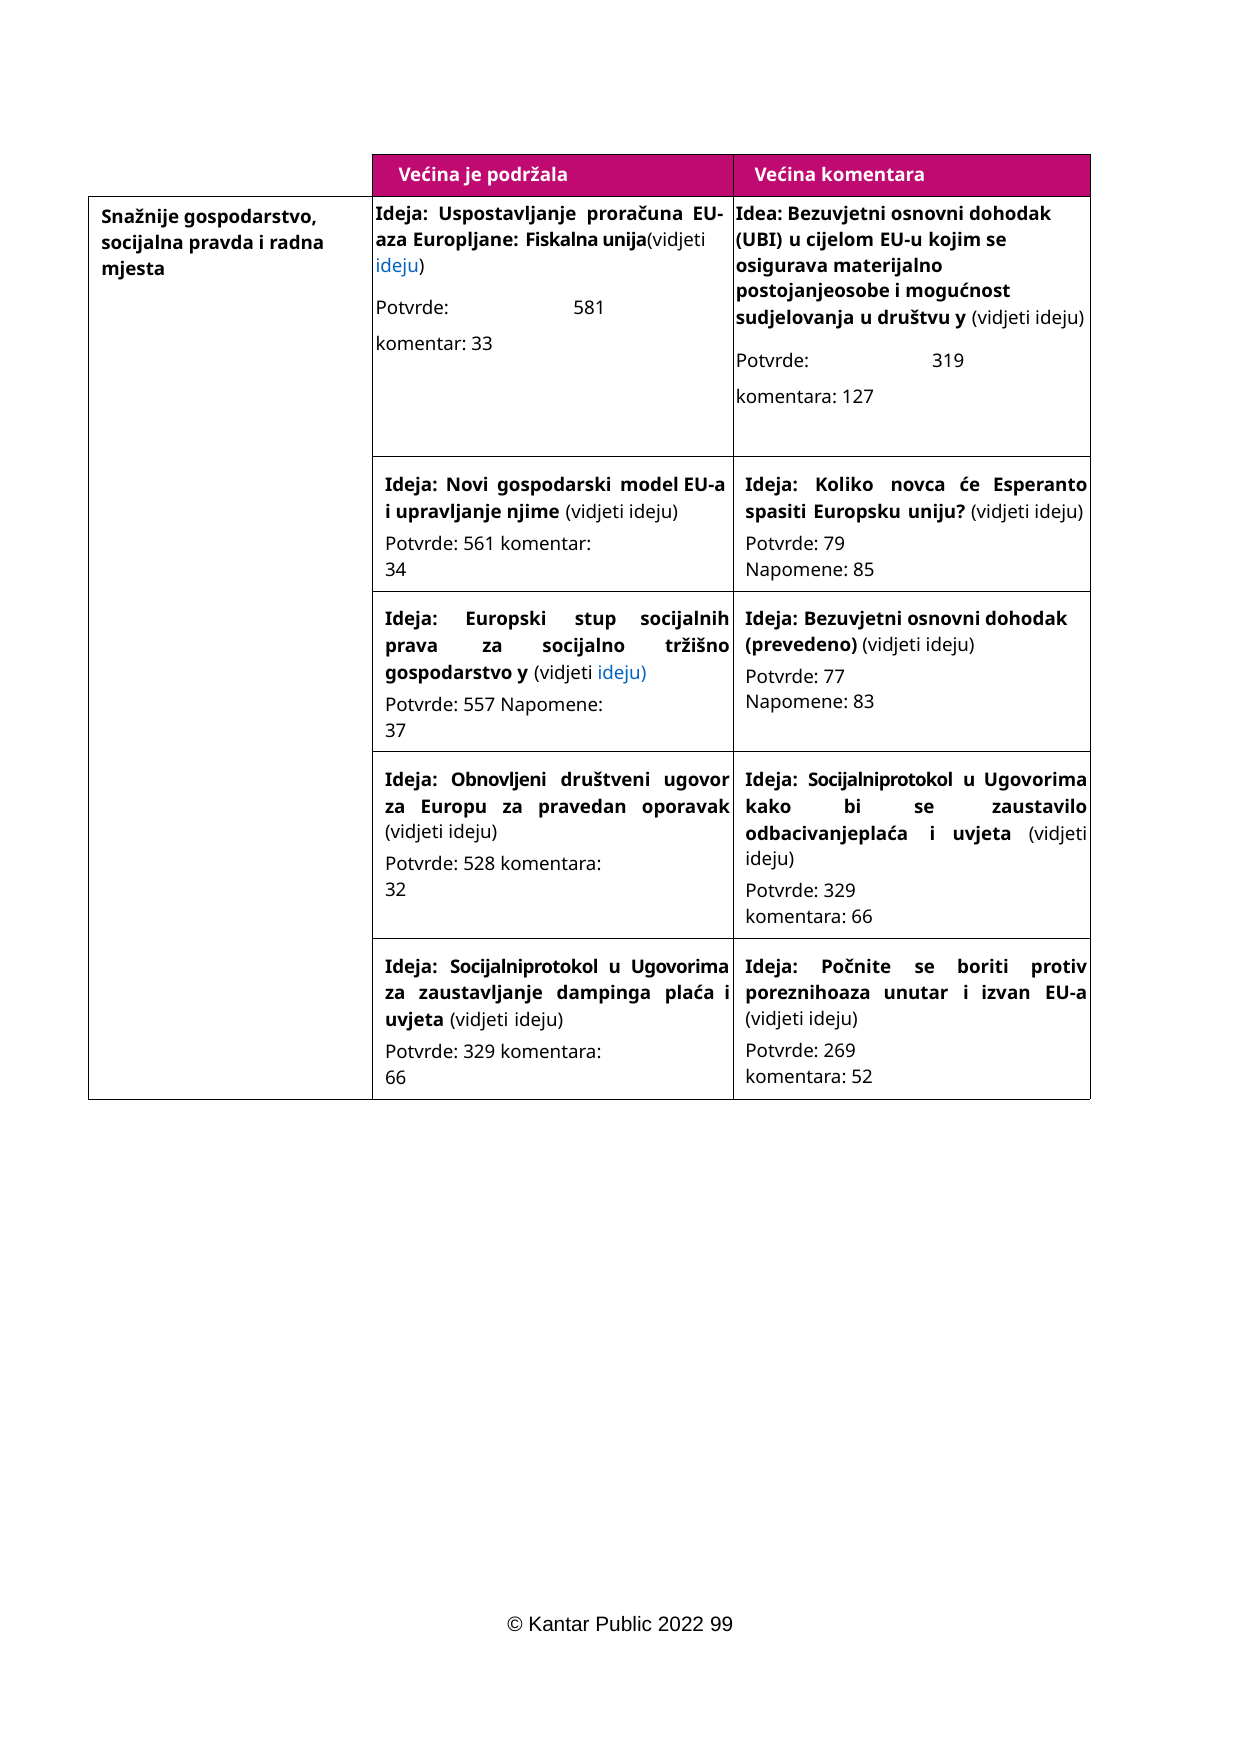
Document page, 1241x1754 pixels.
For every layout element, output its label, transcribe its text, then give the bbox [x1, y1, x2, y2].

table_cell Ideja: Europski stup socijalnih prava za socijalno tržišno gospodarstvo y (vidjeti ideju) Potvrde: 557 Napomene: 37 [373, 592, 733, 751]
table_header Većina je podržala [398, 155, 707, 196]
table_header [707, 155, 733, 196]
table_header [89, 154, 372, 196]
table_cell Ideja: Socijalniprotokol u Ugovorima za zaustavljanje dampinga plaća i uvjeta (vidjeti ideju) Potvrde: 329 komentara: 66 [373, 939, 733, 1098]
table_cell Ideja: Obnovljeni društveni ugovor za Europu za pravedan oporavak (vidjeti ideju) Potvrde: 528 komentara: 32 [373, 752, 733, 937]
table_cell Ideja: Bezuvjetni osnovni dohodak (prevedeno) (vidjeti ideju) Potvrde: 77 Napomene: 83 [734, 592, 1090, 751]
table_cell Ideja: Uspostavljanje proračuna EU-aza Europljane: Fiskalna unija(vidjeti ideju) Potvrde: 581 komentar: 33 [373, 197, 733, 456]
table_header [373, 155, 398, 196]
table_cell Ideja: Počnite se boriti protiv poreznihoaza unutar i izvan EU-a (vidjeti ideju) Potvrde: 269 komentara: 52 [734, 939, 1090, 1098]
table_cell Ideja: Socijalniprotokol u Ugovorima kako bi se zaustavilo odbacivanjeplaća i uvjeta (vidjeti ideju) Potvrde: 329 komentara: 66 [734, 752, 1090, 937]
table_cell Snažnije gospodarstvo, socijalna pravda i radna mjesta [89, 197, 372, 1098]
table_cell Ideja: Novi gospodarski model EU-a i upravljanje njime (vidjeti ideju) Potvrde: 561 komentar: 34 [373, 457, 733, 591]
table_cell Ideja: Koliko novca će Esperanto spasiti Europsku uniju? (vidjeti ideju) Potvrde: 79 Napomene: 85 [734, 457, 1090, 591]
table_header [734, 155, 754, 196]
table_header [1064, 155, 1090, 196]
table_header Većina komentara [754, 155, 1064, 196]
table_cell Idea: Bezuvjetni osnovni dohodak (UBI) u cijelom EU-u kojim se osigurava materijalno postojanjeosobe i mogućnost sudjelovanja u društvu y (vidjeti ideju) Potvrde: 319 komentara: 127 [734, 197, 1090, 456]
